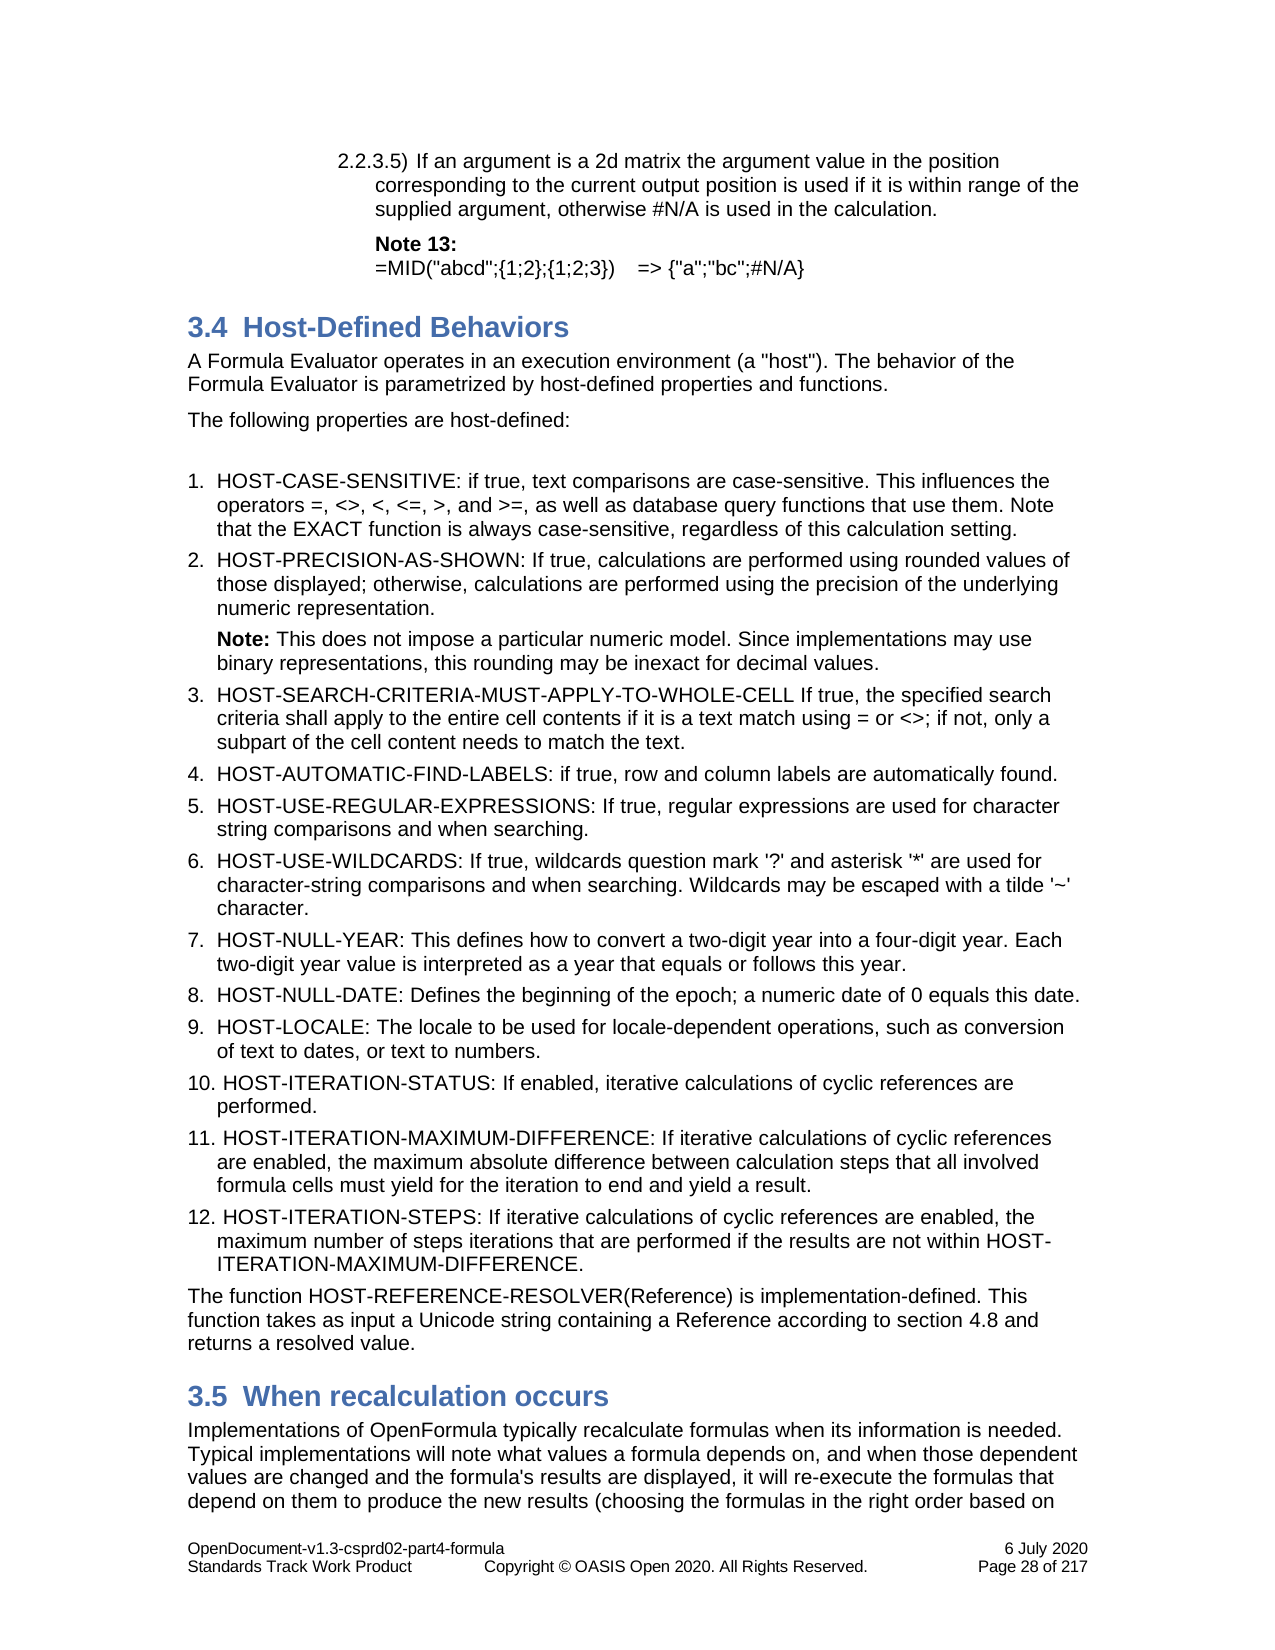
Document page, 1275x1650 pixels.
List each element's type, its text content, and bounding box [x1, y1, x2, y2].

list Note 13: =MID("abcd";{1;2};{1;2;3}) => {"a";"bc";#N/A} [337, 233, 1088, 280]
list HOST-USE-WILDCARDS: If true, wildcards question mark '?' and asterisk '*' are used for character-string comparisons and when searching. Wildcards may be escaped with a tilde '~' character. [187, 849, 1088, 920]
subtitle Host-Defined Behaviors [187, 311, 1088, 343]
list HOST-PRECISION-AS-SHOWN: If true, calculations are performed using rounded values of those displayed; otherwise, calculations are performed using the precision of the underlying numeric representation. [187, 549, 1088, 619]
list HOST-NULL-DATE: Defines the beginning of the epoch; a numeric date of 0 equals this date. [187, 984, 1088, 1007]
list HOST-AUTOMATIC-FIND-LABELS: if true, row and column labels are automatically found. [187, 762, 1088, 786]
list HOST-SEARCH-CRITERIA-MUST-APPLY-TO-WHOLE-CELL If true, the specified search criteria shall apply to the entire cell contents if it is a text match using = or <>; if not, only a subpart of the cell content needs to match the text. [187, 683, 1088, 754]
list HOST-CASE-SENSITIVE: if true, text comparisons are case-sensitive. This influences the operators =, <>, <, <=, >, and >=, as well as database query functions that use them. Note that the EXACT function is always case-sensitive, regardless of this calculation setting. [187, 470, 1088, 541]
list HOST-ITERATION-STATUS: If enabled, iterative calculations of cyclic references are performed. [187, 1071, 1088, 1118]
list HOST-LOCALE: The locale to be used for locale-dependent operations, such as conversion of text to dates, or text to numbers. [187, 1016, 1088, 1063]
list HOST-NULL-YEAR: This defines how to convert a two-digit year into a four-digit year. Each two-digit year value is interpreted as a year that equals or follows this year. [187, 928, 1088, 976]
text The function HOST-REFERENCE-RESOLVER(Reference) is implementation-defined. This function takes as input a Unicode string containing a Reference according to section 4.8 and returns a resolved value. [187, 1284, 1088, 1355]
list HOST-ITERATION-MAXIMUM-DIFFERENCE: If iterative calculations of cyclic references are enabled, the maximum absolute difference between calculation steps that all involved formula cells must yield for the iteration to end and yield a result. [187, 1127, 1088, 1197]
list If an argument is a 2d matrix the argument value in the position corresponding to the current output position is used if it is within range of the supplied argument, otherwise #N/A is used in the calculation. [337, 150, 1088, 221]
list Note: This does not impose a particular numeric model. Since implementations may use binary representations, this rounding may be inexact for decimal values. [187, 628, 1088, 675]
list HOST-ITERATION-STEPS: If iterative calculations of cyclic references are enabled, the maximum number of steps iterations that are performed if the results are not within HOST-ITERATION-MAXIMUM-DIFFERENCE. [187, 1206, 1088, 1276]
text The following properties are host-defined: [187, 408, 1088, 456]
subtitle When recalculation occurs [187, 1380, 1088, 1413]
text A Formula Evaluator operates in an execution environment (a "host"). The behavior of the Formula Evaluator is parametrized by host-defined properties and functions. [187, 349, 1088, 396]
text Implementations of OpenFormula typically recalculate formulas when its information is needed. Typical implementations will note what values a formula depends on, and when those dependent values are changed and the formula's results are displayed, it will re-execute the formulas that depend on them to produce the new results (choosing the formulas in the right order based on [187, 1419, 1088, 1513]
list HOST-USE-REGULAR-EXPRESSIONS: If true, regular expressions are used for character string comparisons and when searching. [187, 794, 1088, 841]
